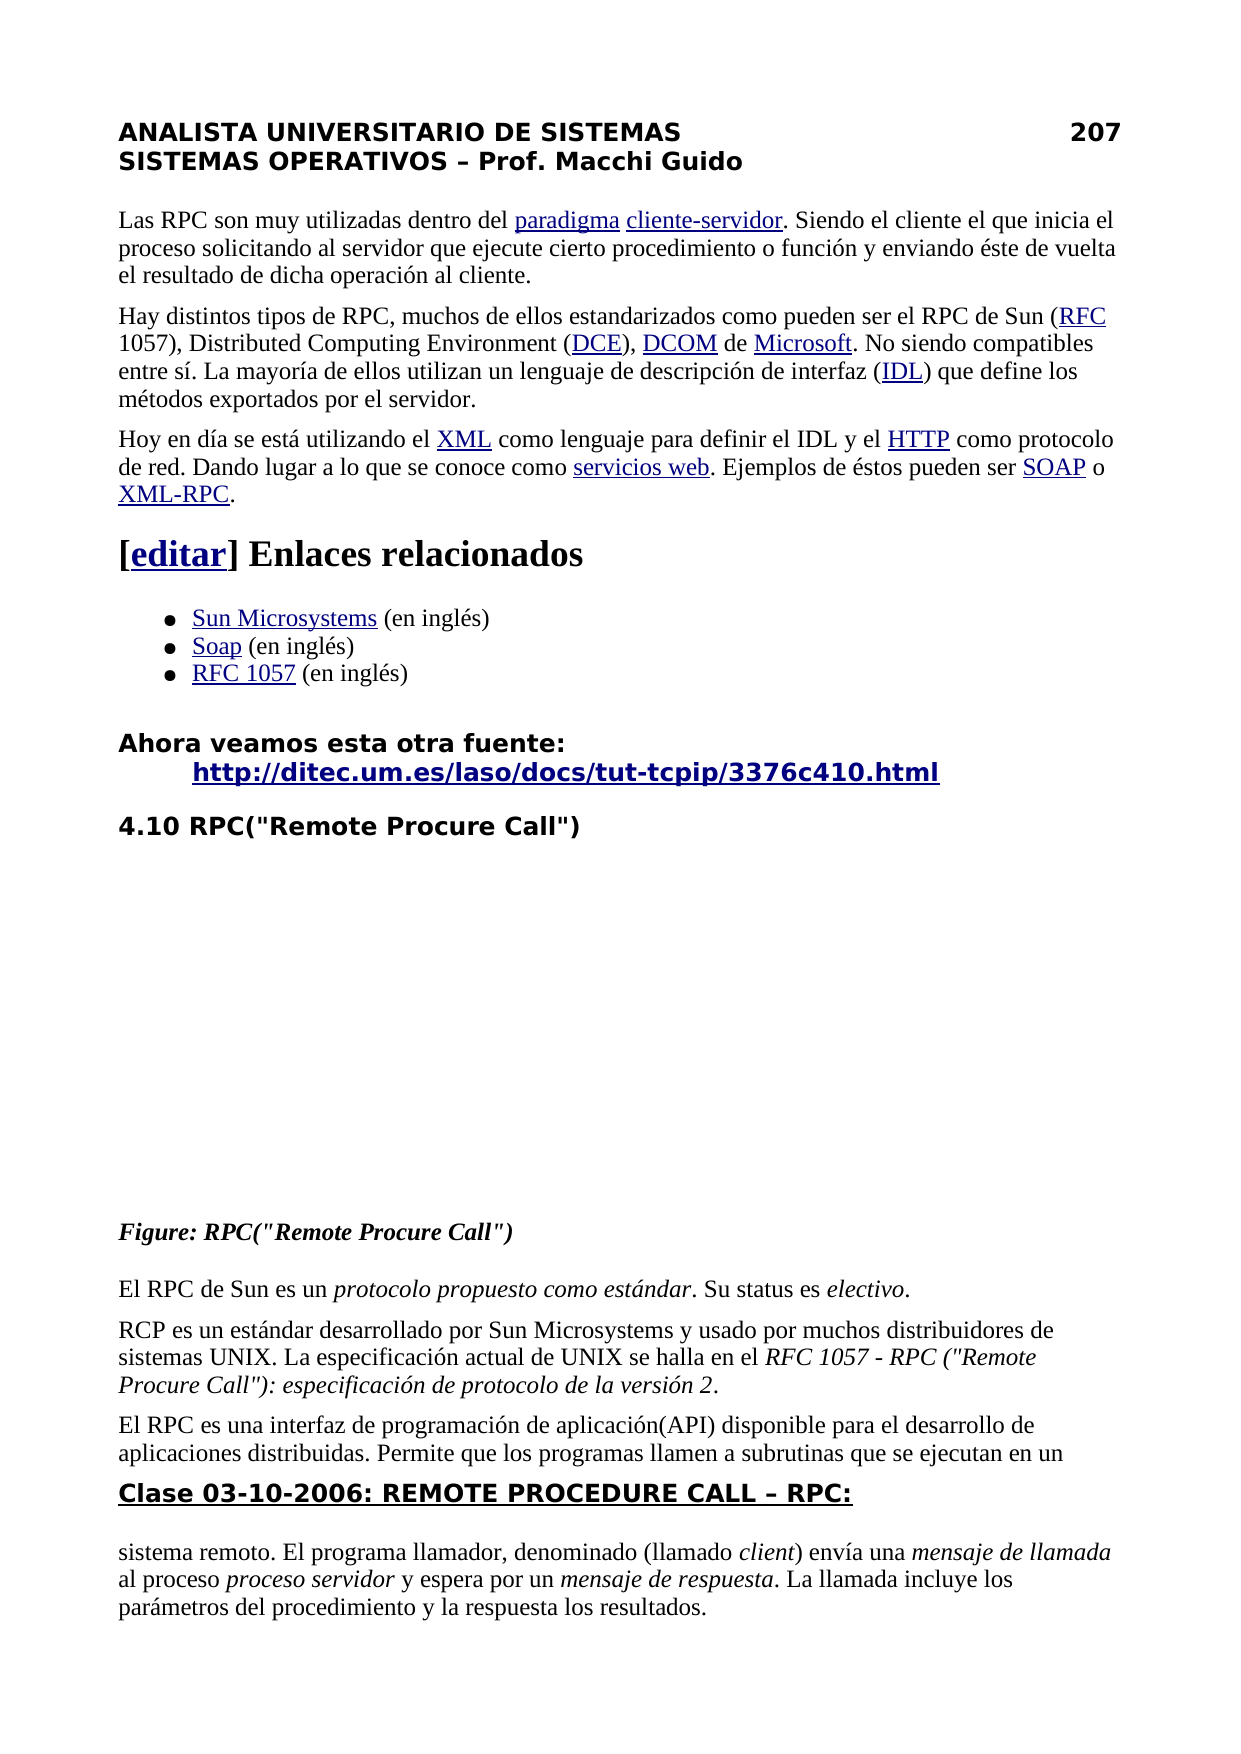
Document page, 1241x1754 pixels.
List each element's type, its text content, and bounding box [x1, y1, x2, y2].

text Ahora veamos esta otra fuente: [118, 729, 1122, 758]
list RFC 1057 (en inglés) [162, 659, 1122, 687]
text Clase 03-10-2006: REMOTE PROCEDURE CALL – RPC: [118, 1479, 1122, 1508]
text El RPC es una interfaz de programación de aplicación(API) disponible para el desarrollo de aplicaciones distribuidas. Permite que los programas llamen a subrutinas que se ejecutan en un [118, 1411, 1122, 1467]
text El RPC de Sun es un protocolo propuesto como estándar. Su status es electivo. [118, 1276, 1122, 1303]
text Hoy en día se está utilizando el XML como lenguaje para definir el IDL y el HTTP como protocolo de red. Dando lugar a lo que se conoce como servicios web. Ejemplos de éstos pueden ser SOAP o XML-RPC. [118, 425, 1122, 508]
list Soap (en inglés) [162, 632, 1122, 659]
text Las RPC son muy utilizadas dentro del paradigma cliente-servidor. Siendo el cliente el que inicia el proceso solicitando al servidor que ejecute cierto procedimiento o función y enviando éste de vuelta el resultado de dicha operación al cliente. [118, 206, 1122, 289]
subtitle [editar] Enlaces relacionados [118, 533, 1122, 575]
list Sun Microsystems (en inglés) [162, 604, 1122, 632]
text http://ditec.um.es/laso/docs/tut-tcpip/3376c410.html [118, 758, 1122, 788]
text RCP es un estándar desarrollado por Sun Microsystems y usado por muchos distribuidores de sistemas UNIX. La especificación actual de UNIX se halla en el RFC 1057 - RPC ("Remote Procure Call"): especificación de protocolo de la versión 2. [118, 1316, 1122, 1399]
text Hay distintos tipos de RPC, muchos de ellos estandarizados como pueden ser el RPC de Sun (RFC 1057), Distributed Computing Environment (DCE), DCOM de Microsoft. No siendo compatibles entre sí. La mayoría de ellos utilizan un lenguaje de descripción de interfaz (IDL) que define los métodos exportados por el servidor. [118, 302, 1122, 413]
text sistema remoto. El programa llamador, denominado (llamado client) envía una mensaje de llamada al proceso proceso servidor y espera por un mensaje de respuesta. La llamada incluye los parámetros del procedimiento y la respuesta los resultados. [118, 1538, 1122, 1621]
subtitle 4.10 RPC("Remote Procure Call") Figure: RPC("Remote Procure Call") [118, 813, 1122, 1246]
